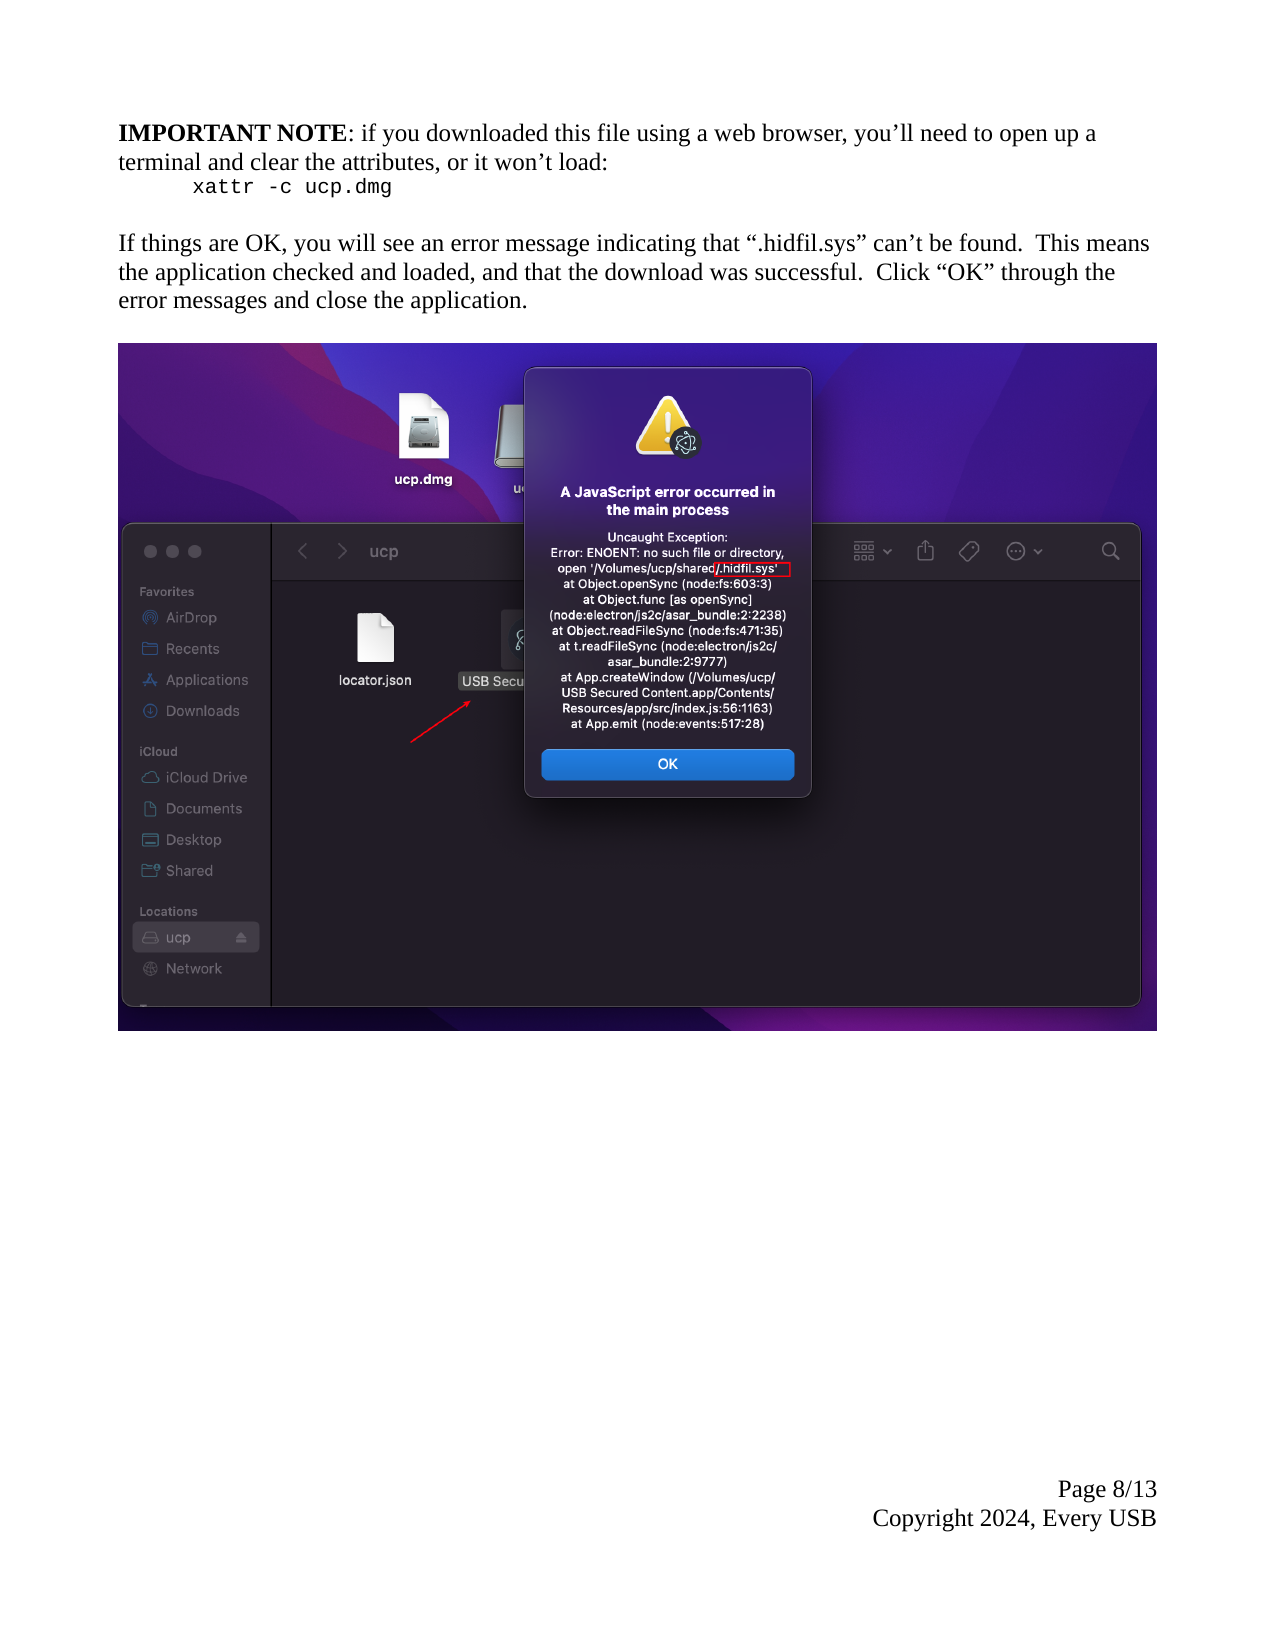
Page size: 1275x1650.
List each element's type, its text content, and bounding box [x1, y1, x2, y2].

text If things are OK, you will see an error message indicating that “.hidfil.sys” can’t be found. This means the application checked and loaded, and that the download was successful. Click “OK” through the error messages and close the application. [118, 228, 1157, 314]
picture [118, 343, 1157, 1031]
text xattr -c ucp.dmg [118, 176, 1157, 199]
text IMPORTANT NOTE: if you downloaded this file using a web browser, you’ll need to open up a terminal and clear the attributes, or it won’t load: [118, 118, 1157, 176]
